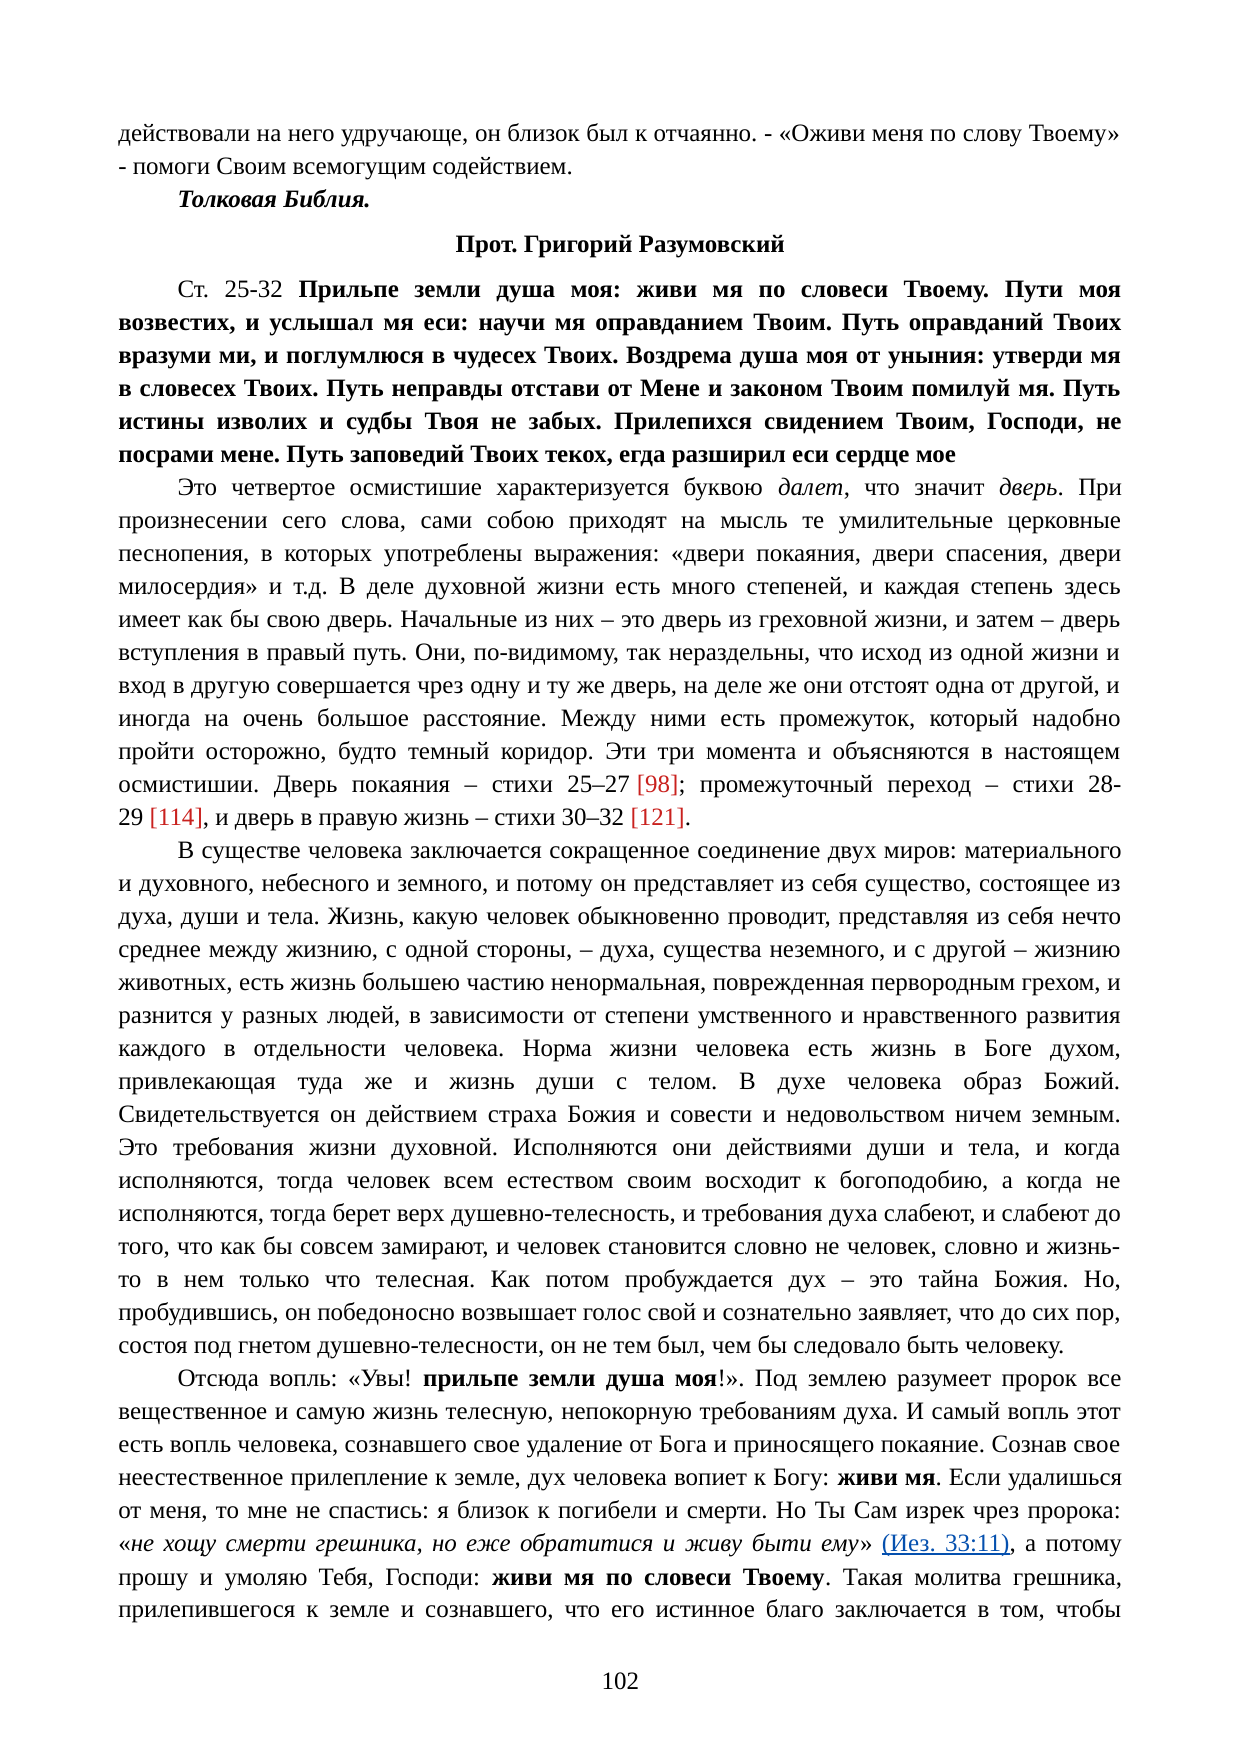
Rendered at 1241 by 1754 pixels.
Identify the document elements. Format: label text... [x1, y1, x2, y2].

text Это четвертое осмистишие характеризуется буквою далет, что значит дверь. При произнесении сего слова, сами собою приходят на мысль те умилительные церковные песнопения, в которых употреблены выражения: «двери покаяния, двери спасения, двери милосердия» и т.д. В деле духовной жизни есть много степеней, и каждая степень здесь имеет как бы свою дверь. Начальные из них – это дверь из греховной жизни, и затем – дверь вступления в правый путь. Они, по-видимому, так нераздельны, что исход из одной жизни и вход в другую совершается чрез одну и ту же дверь, на деле же они отстоят одна от другой, и иногда на очень большое расстояние. Между ними есть промежуток, который надобно пройти осторожно, будто темный коридор. Эти три момента и объясняются в настоящем осмистишии. Дверь покаяния – стихи 25–27 [98]; промежуточный переход – стихи 28-29 [114], и дверь в правую жизнь – стихи 30–32 [121]. [118, 472, 1122, 831]
text В существе человека заключается сокращенное соединение двух миров: материального и духовного, небесного и земного, и потому он представляет из себя существо, состоящее из духа, души и тела. Жизнь, какую человек обыкновенно проводит, представляя из себя нечто среднее между жизнию, с одной стороны, – духа, существа неземного, и с другой – жизнию животных, есть жизнь большею частию ненормальная, поврежденная первородным грехом, и разнится у разных людей, в зависимости от степени умственного и нравственного развития каждого в отдельности человека. Норма жизни человека есть жизнь в Боге духом, привлекающая туда же и жизнь души с телом. В духе человека образ Божий. Свидетельствуется он действием страха Божия и совести и недовольством ничем земным. Это требования жизни духовной. Исполняются они действиями души и тела, и когда исполняются, тогда человек всем естеством своим восходит к богоподобию, а когда не исполняются, тогда берет верх душевно-телесность, и требования духа слабеют, и слабеют до того, что как бы совсем замирают, и человек становится словно не человек, словно и жизнь-то в нем только что телесная. Как потом пробуждается дух – это тайна Божия. Но, пробудившись, он победоносно возвышает голос свой и сознательно заявляет, что до сих пор, состоя под гнетом душевно-телесности, он не тем был, чем бы следовало быть человеку. [118, 835, 1122, 1359]
subtitle Прот. Григорий Разумовский [118, 229, 1122, 258]
text Отсюда вопль: «Увы! прильпе земли душа моя!». Под землею разумеет пророк все вещественное и самую жизнь телесную, непокорную требованиям духа. И самый вопль этот есть вопль человека, сознавшего свое удаление от Бога и приносящего покаяние. Сознав свое неестественное прилепление к земле, дух человека вопиет к Богу: живи мя. Если удалишься от меня, то мне не спастись: я близок к погибели и смерти. Но Ты Сам изрек чрез пророка: «не хощу смерти грешника, но еже обратитися и живу быти ему» (Иез. 33:11), а потому прошу и умоляю Тебя, Господи: живи мя по словеси Твоему. Такая молитва грешника, прилепившегося к земле и сознавшего, что его истинное благо заключается в том, чтобы [118, 1363, 1122, 1623]
text Толковая Библия. [118, 184, 1122, 213]
text действовали на него удручающе, он близок был к отчаянно. - «Оживи меня по слову Твоему» - помоги Своим всемогущим содействием. [118, 118, 1122, 180]
text Ст. 25-32 Прильпе земли душа моя: живи мя по словеси Твоему. Пути моя возвестих, и услышал мя еси: научи мя оправданием Твоим. Путь оправданий Твоих вразуми ми, и поглумлюся в чудесех Твоих. Воздрема душа моя от уныния: утверди мя в словесех Твоих. Путь неправды отстави от Мене и законом Твоим помилуй мя. Путь истины изволих и судбы Твоя не забых. Прилепихся свидением Твоим, Господи, не посрами мене. Путь заповедий Твоих текох, егда разширил еси сердце мое [118, 274, 1122, 468]
